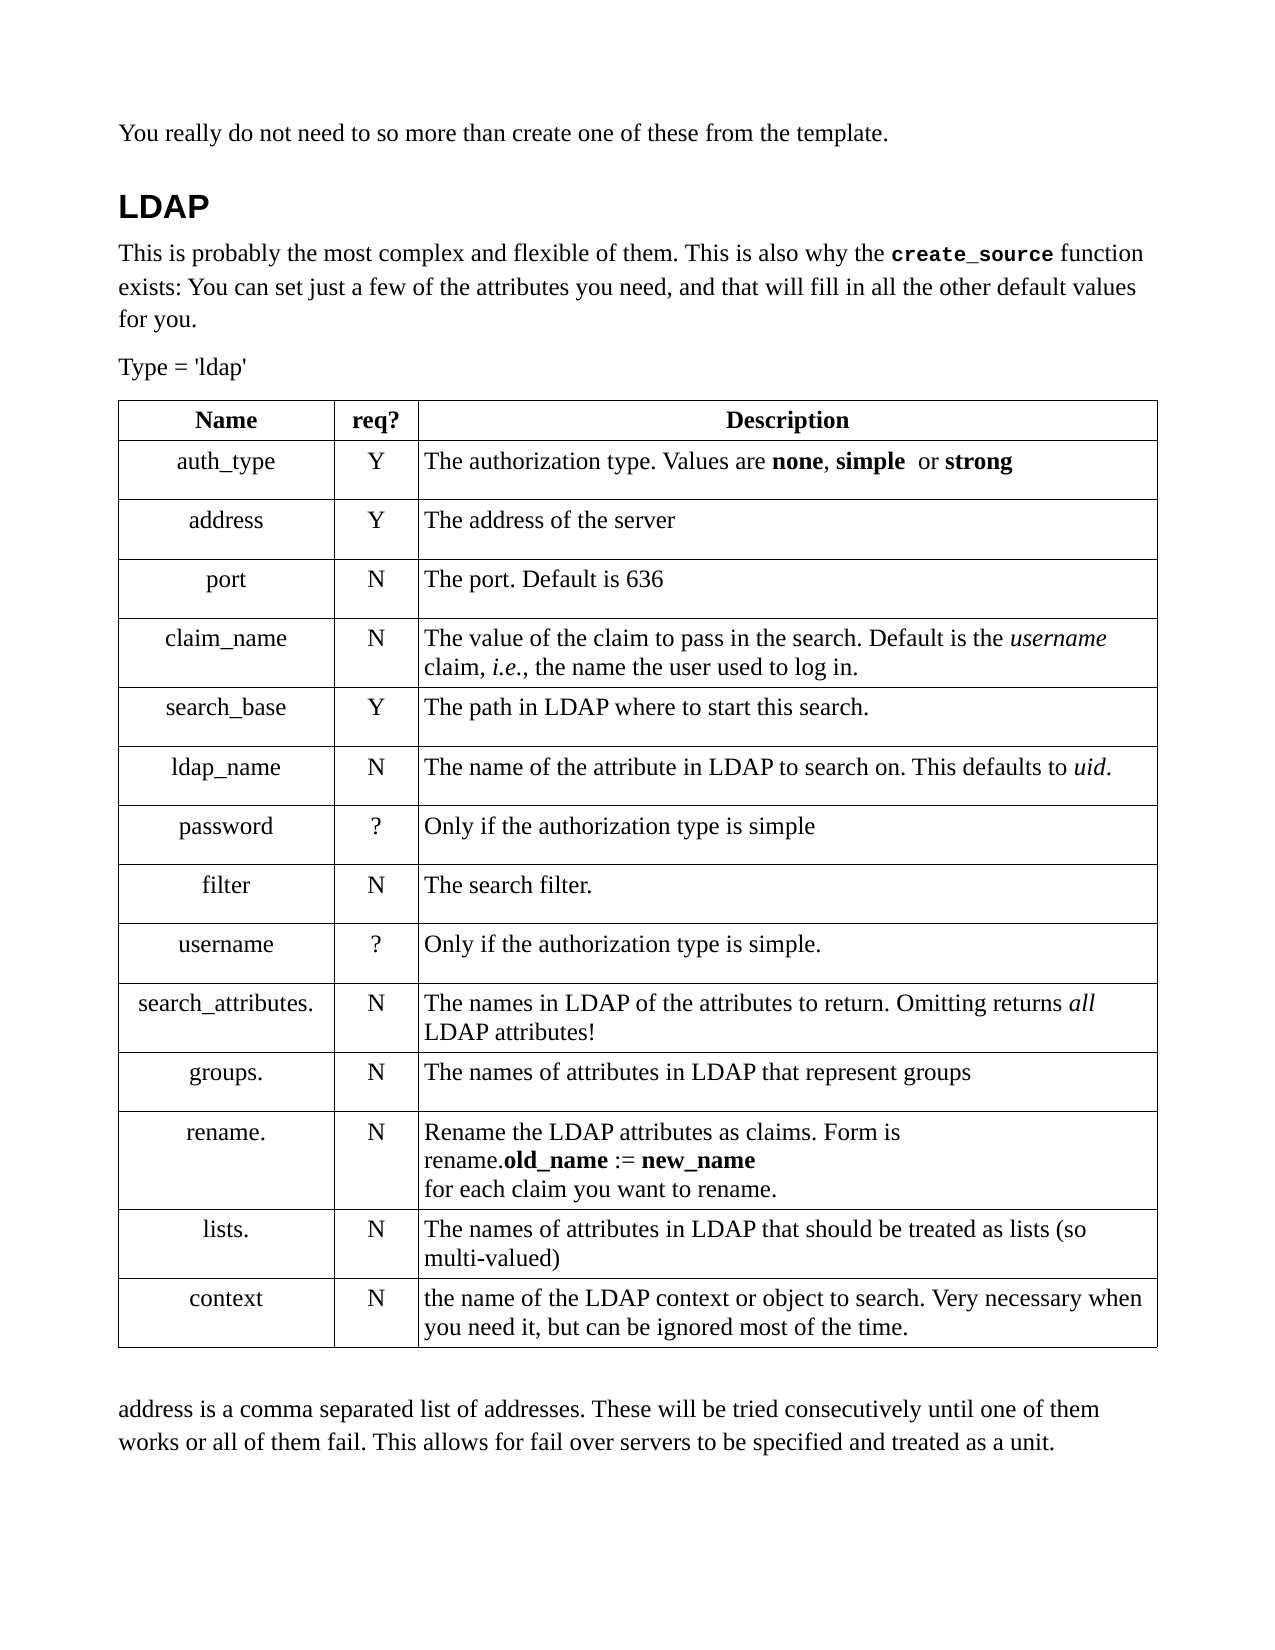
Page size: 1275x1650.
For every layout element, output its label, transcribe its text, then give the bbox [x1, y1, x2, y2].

table_cell Only if the authorization type is simple. [419, 924, 1157, 982]
subtitle LDAP [118, 187, 1157, 225]
table_cell groups. [119, 1053, 334, 1111]
table_cell ? [335, 806, 418, 864]
table_cell N [335, 984, 418, 1052]
table_cell search_base [119, 688, 334, 746]
table_cell The path in LDAP where to start this search. [419, 688, 1157, 746]
table_header Name [119, 401, 334, 440]
text This is probably the most complex and flexible of them. This is also why the create_source function exists: You can set just a few of the attributes you need, and that will fill in all the other default values for you. [118, 238, 1157, 333]
table_cell lists. [119, 1210, 334, 1278]
table_cell Only if the authorization type is simple [419, 806, 1157, 864]
table_cell Y [335, 441, 418, 499]
table_cell N [335, 1053, 418, 1111]
table_cell N [335, 619, 418, 687]
table_cell port [119, 560, 334, 618]
table_cell rename. [119, 1112, 334, 1208]
table_header Description [419, 401, 1157, 440]
table_cell The search filter. [419, 865, 1157, 923]
text You really do not need to so more than create one of these from the template. [118, 118, 1157, 147]
table_cell the name of the LDAP context or object to search. Very necessary when you need it, but can be ignored most of the time. [419, 1279, 1157, 1347]
table_cell Y [335, 500, 418, 558]
table_cell N [335, 747, 418, 805]
table_cell username [119, 924, 334, 982]
table_cell The port. Default is 636 [419, 560, 1157, 618]
table_cell The authorization type. Values are none, simple or strong [419, 441, 1157, 499]
table_header req? [335, 401, 418, 440]
table_cell address [119, 500, 334, 558]
table_cell Y [335, 688, 418, 746]
table_cell N [335, 1112, 418, 1208]
text address is a comma separated list of addresses. These will be tried consecutively until one of them works or all of them fail. This allows for fail over servers to be specified and treated as a unit. [118, 1394, 1157, 1456]
table_cell N [335, 560, 418, 618]
table_cell ldap_name [119, 747, 334, 805]
table_cell filter [119, 865, 334, 923]
table_cell The names of attributes in LDAP that represent groups [419, 1053, 1157, 1111]
table_cell ? [335, 924, 418, 982]
table_cell Rename the LDAP attributes as claims. Form is rename.old_name := new_name for each claim you want to rename. [419, 1112, 1157, 1208]
table_cell context [119, 1279, 334, 1347]
table_cell N [335, 1279, 418, 1347]
table_cell auth_type [119, 441, 334, 499]
table_cell N [335, 1210, 418, 1278]
table_cell The names of attributes in LDAP that should be treated as lists (so multi-valued) [419, 1210, 1157, 1278]
table_cell N [335, 865, 418, 923]
table_cell The names in LDAP of the attributes to return. Omitting returns all LDAP attributes! [419, 984, 1157, 1052]
text Type = 'ldap' [118, 352, 1157, 381]
table_cell The name of the attribute in LDAP to search on. This defaults to uid. [419, 747, 1157, 805]
table_cell password [119, 806, 334, 864]
table_cell The address of the server [419, 500, 1157, 558]
table_cell search_attributes. [119, 984, 334, 1052]
table_cell claim_name [119, 619, 334, 687]
table_cell The value of the claim to pass in the search. Default is the username claim, i.e., the name the user used to log in. [419, 619, 1157, 687]
